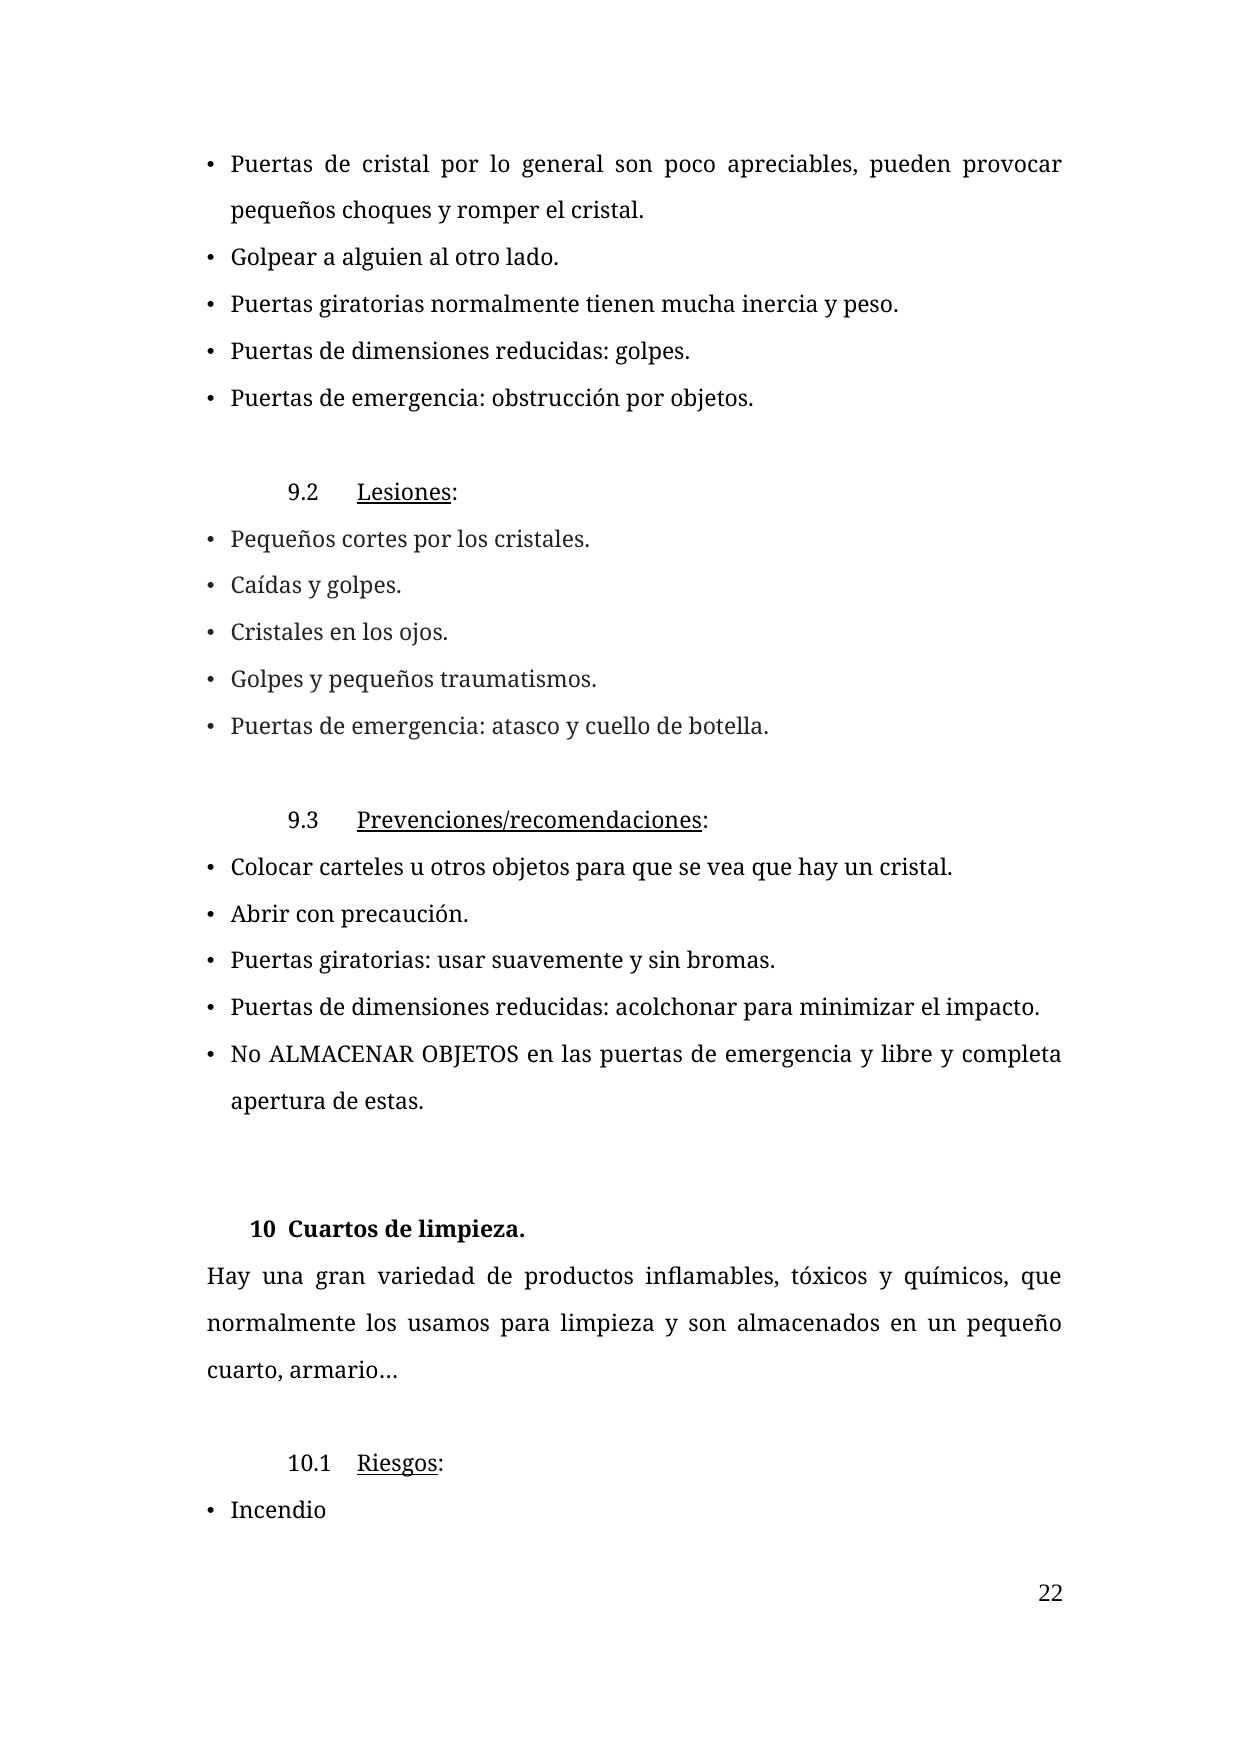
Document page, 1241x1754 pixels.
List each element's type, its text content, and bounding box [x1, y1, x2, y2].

list Puertas de cristal por lo general son poco apreciables, pueden provocar pequeños choques y romper el cristal. [207, 148, 1063, 226]
list Prevenciones/recomendaciones: [282, 804, 1063, 835]
list Puertas de dimensiones reducidas: golpes. [207, 335, 1063, 366]
list Colocar carteles u otros objetos para que se vea que hay un cristal. [207, 851, 1063, 882]
list Puertas giratorias: usar suavemente y sin bromas. [207, 944, 1063, 976]
list Caídas y golpes. [207, 569, 1063, 601]
list Puertas de emergencia: atasco y cuello de botella. [207, 710, 1063, 741]
list Cristales en los ojos. [207, 616, 1063, 648]
list Incendio [207, 1494, 1063, 1525]
list No ALMACENAR OBJETOS en las puertas de emergencia y libre y completa apertura de estas. [207, 1038, 1063, 1116]
list Golpes y pequeños traumatismos. [207, 663, 1063, 694]
list Puertas giratorias normalmente tienen mucha inercia y peso. [207, 288, 1063, 319]
text Hay una gran variedad de productos inflamables, tóxicos y químicos, que normalmente los usamos para limpieza y son almacenados en un pequeño cuarto, armario… [207, 1260, 1063, 1385]
list Pequeños cortes por los cristales. [207, 523, 1063, 554]
list Puertas de emergencia: obstrucción por objetos. [207, 382, 1063, 413]
list Cuartos de limpieza. [244, 1213, 1063, 1244]
list Riesgos: [282, 1447, 1063, 1478]
list Puertas de dimensiones reducidas: acolchonar para minimizar el impacto. [207, 991, 1063, 1023]
list Lesiones: [282, 476, 1063, 507]
list Golpear a alguien al otro lado. [207, 241, 1063, 273]
list Abrir con precaución. [207, 898, 1063, 929]
